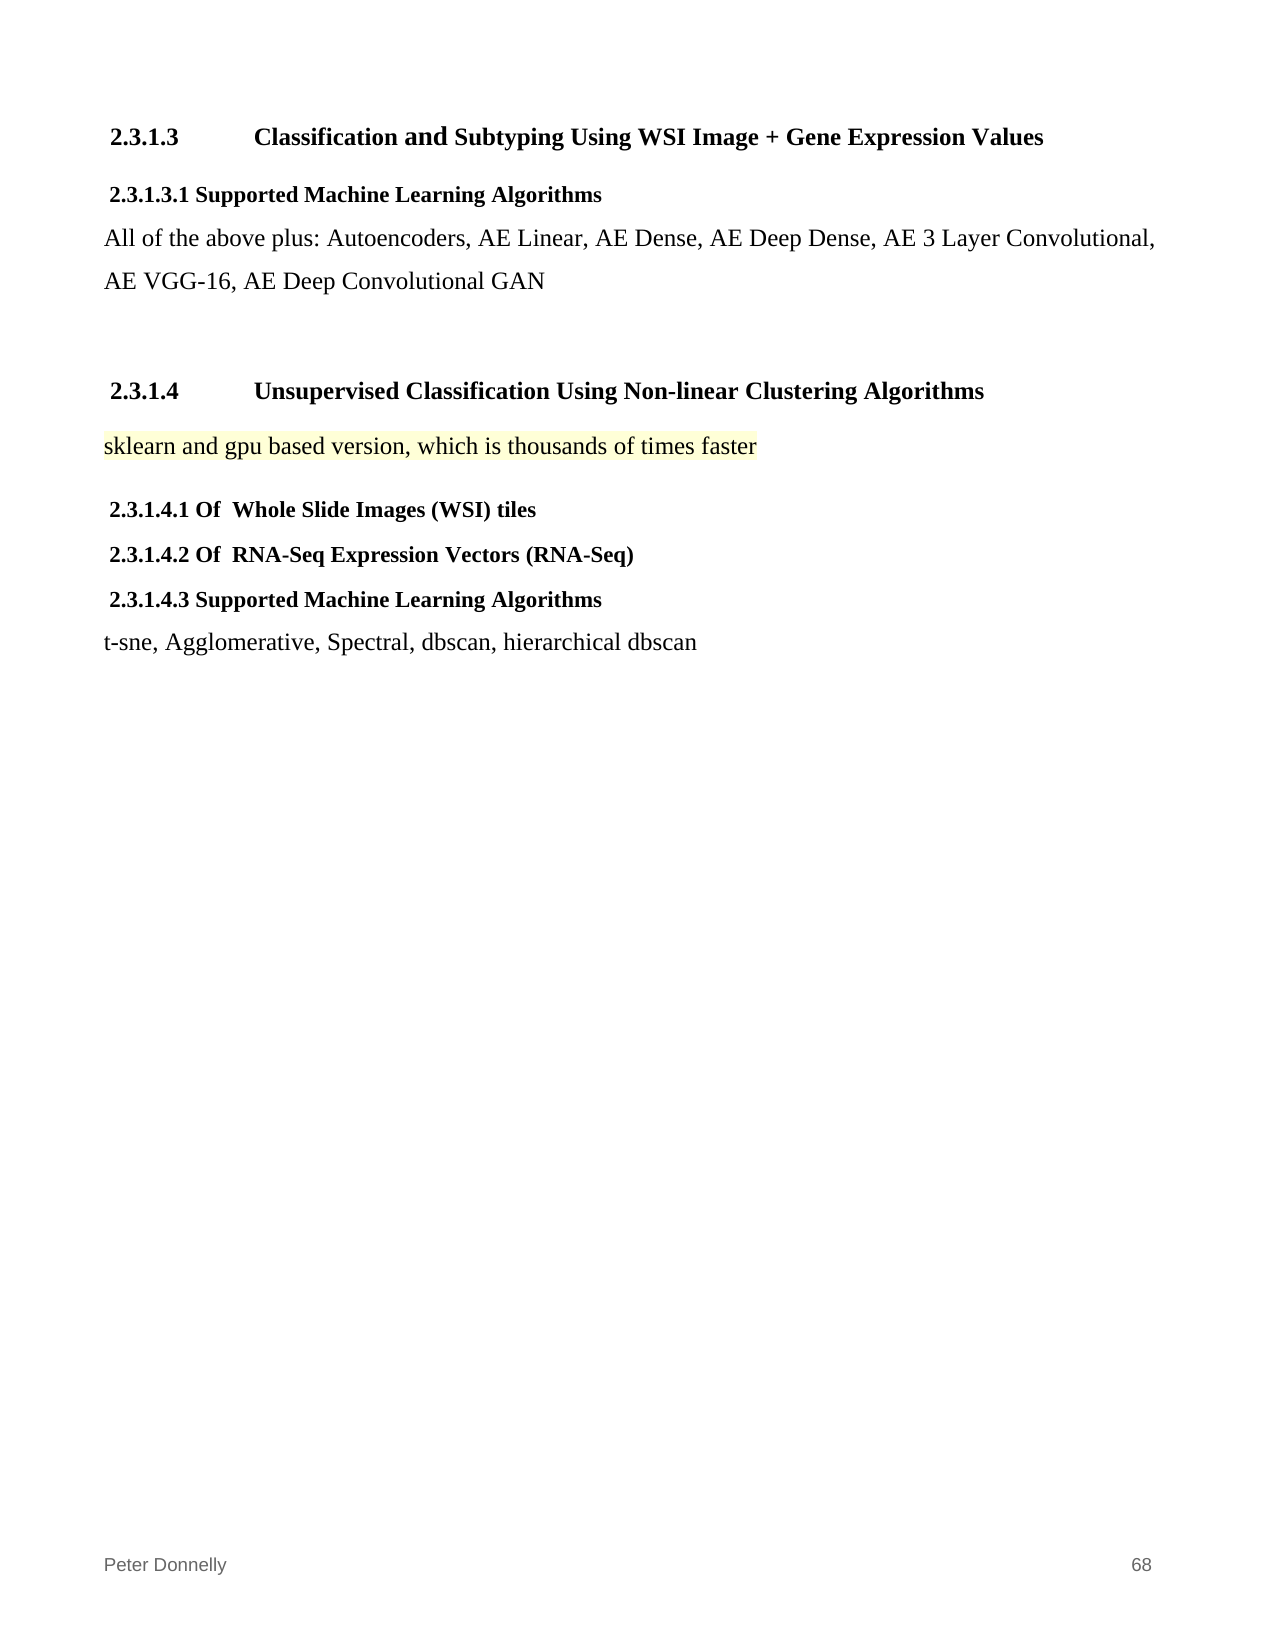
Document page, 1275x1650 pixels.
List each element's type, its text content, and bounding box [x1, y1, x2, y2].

text t-sne, Agglomerative, Spectral, dbscan, hierarchical dbscan [103, 627, 1181, 656]
subtitle Unsupervised Classification Using Non-linear Clustering Algorithms [103, 376, 1181, 405]
subtitle Supported Machine Learning Algorithms [103, 181, 1181, 207]
text sklearn and gpu based version, which is thousands of times faster [103, 431, 1181, 460]
subtitle Of RNA-Seq Expression Vectors (RNA-Seq) [103, 541, 1181, 567]
text All of the above plus: Autoencoders, AE Linear, AE Dense, AE Deep Dense, AE 3 Layer Convolutional, AE VGG-16, AE Deep Convolutional GAN [103, 223, 1181, 294]
subtitle Supported Machine Learning Algorithms [103, 586, 1181, 612]
subtitle Of Whole Slide Images (WSI) tiles [103, 496, 1181, 522]
subtitle Classification and Subtyping Using WSI Image + Gene Expression Values [103, 120, 1181, 151]
